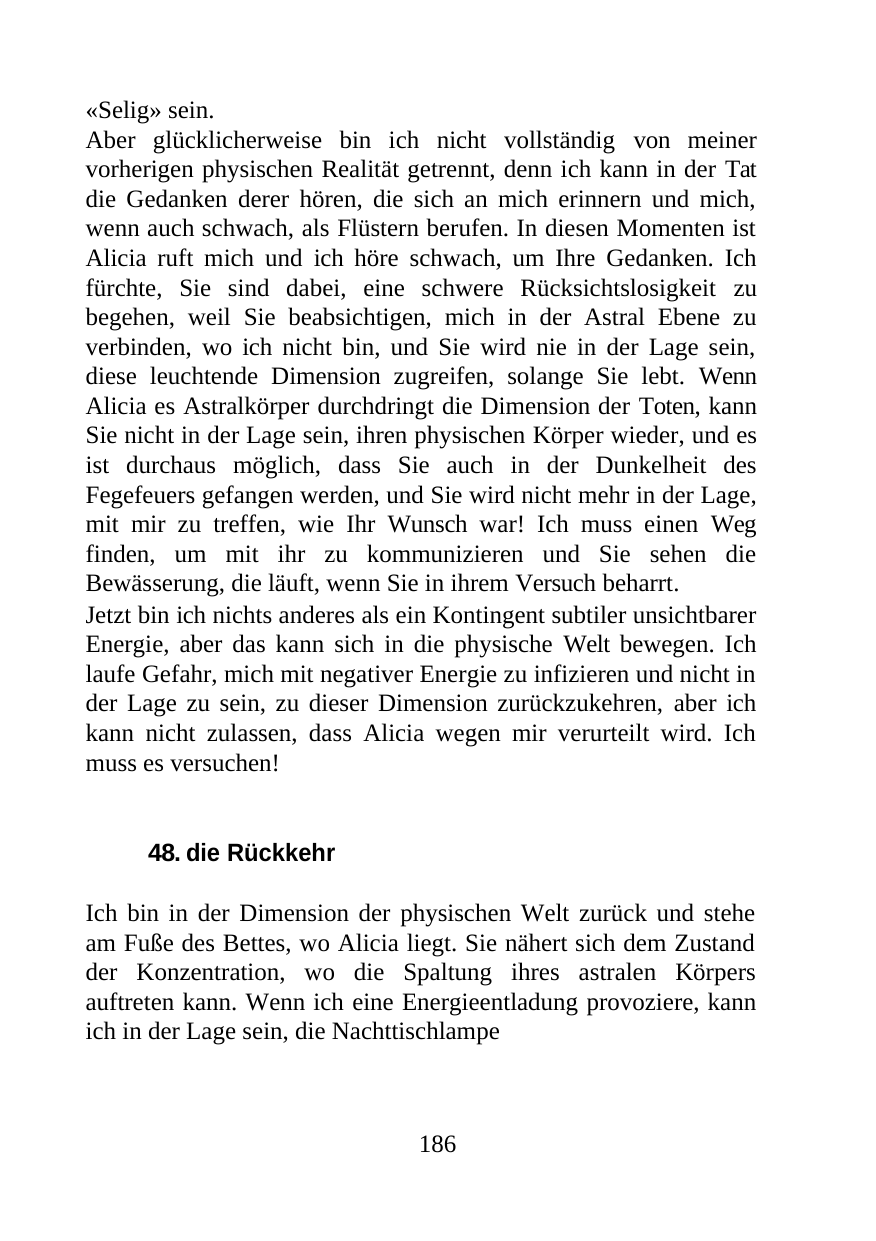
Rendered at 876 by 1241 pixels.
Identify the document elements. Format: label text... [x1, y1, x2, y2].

text Jetzt bin ich nichts anderes als ein Kontingent subtiler unsichtbarer Energie, aber das kann sich in die physische Welt bewegen. Ich laufe Gefahr, mich mit negativer Energie zu infizieren und nicht in der Lage zu sein, zu dieser Dimension zurückzukehren, aber ich kann nicht zulassen, dass Alicia wegen mir verurteilt wird. Ich muss es versuchen! [85, 600, 756, 776]
text Ich bin in der Dimension der physischen Welt zurück und stehe am Fuße des Bettes, wo Alicia liegt. Sie nähert sich dem Zustand der Konzentration, wo die Spaltung ihres astralen Körpers auftreten kann. Wenn ich eine Energieentladung provoziere, kann ich in der Lage sein, die Nachttischlampe [85, 898, 757, 1045]
text Aber glücklicherweise bin ich nicht vollständig von meiner vorherigen physischen Realität getrennt, denn ich kann in der Tat die Gedanken derer hören, die sich an mich erinnern und mich, wenn auch schwach, als Flüstern berufen. In diesen Momenten ist Alicia ruft mich und ich höre schwach, um Ihre Gedanken. Ich fürchte, Sie sind dabei, eine schwere Rücksichtslosigkeit zu begehen, weil Sie beabsichtigen, mich in der Astral Ebene zu verbinden, wo ich nicht bin, und Sie wird nie in der Lage sein, diese leuchtende Dimension zugreifen, solange Sie lebt. Wenn Alicia es Astralkörper durchdringt die Dimension der Toten, kann Sie nicht in der Lage sein, ihren physischen Körper wieder, und es ist durchaus möglich, dass Sie auch in der Dunkelheit des Fegefeuers gefangen werden, und Sie wird nicht mehr in der Lage, mit mir zu treffen, wie Ihr Wunsch war! Ich muss einen Weg finden, um mit ihr zu kommunizieren und Sie sehen die Bewässerung, die läuft, wenn Sie in ihrem Versuch beharrt. [85, 125, 757, 597]
subtitle die Rückkehr [148, 838, 789, 867]
text «Selig» sein. [85, 95, 789, 123]
